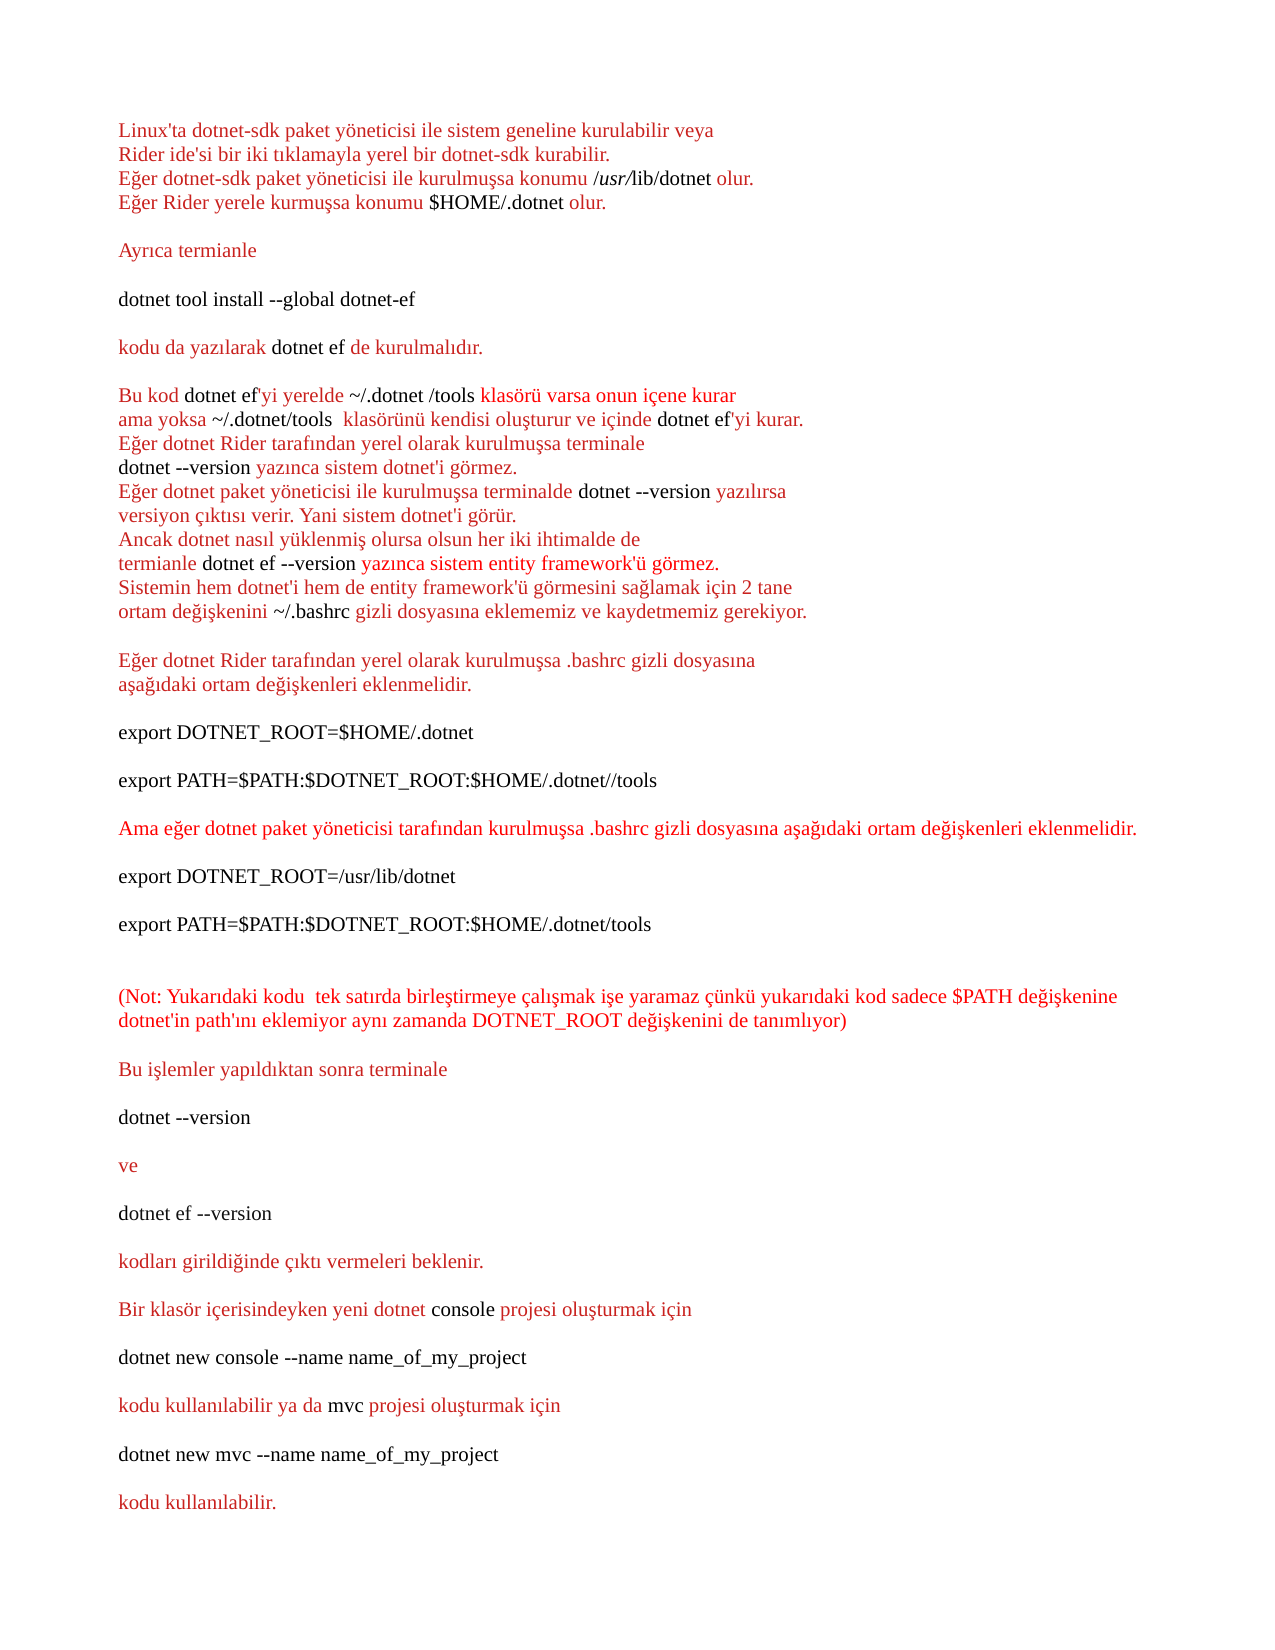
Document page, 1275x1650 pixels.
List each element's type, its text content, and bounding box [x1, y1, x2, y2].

text dotnet ef --version [118, 1201, 1157, 1225]
text export PATH=$PATH:$DOTNET_ROOT:$HOME/.dotnet/tools [118, 912, 1157, 936]
text (Not: Yukarıdaki kodu tek satırda birleştirmeye çalışmak işe yaramaz çünkü yukarıdaki kod sadece $PATH değişkenine dotnet'in path'ını eklemiyor aynı zamanda DOTNET_ROOT değişkenini de tanımlıyor) [118, 984, 1157, 1032]
text kodu da yazılarak dotnet ef de kurulmalıdır. [118, 335, 1157, 359]
text ve [118, 1153, 1157, 1177]
text Ama eğer dotnet paket yöneticisi tarafından kurulmuşsa .bashrc gizli dosyasına aşağıdaki ortam değişkenleri eklenmelidir. [118, 816, 1157, 840]
text dotnet --version yazınca sistem dotnet'i görmez. [118, 455, 1157, 479]
text kodu kullanılabilir ya da mvc projesi oluşturmak için [118, 1393, 1157, 1417]
text Eğer dotnet-sdk paket yöneticisi ile kurulmuşsa konumu /usr/lib/dotnet olur. [118, 166, 1157, 190]
text versiyon çıktısı verir. Yani sistem dotnet'i görür. [118, 503, 1157, 527]
text aşağıdaki ortam değişkenleri eklenmelidir. [118, 672, 1157, 696]
text Eğer dotnet Rider tarafından yerel olarak kurulmuşsa terminale [118, 431, 1157, 455]
text dotnet --version [118, 1105, 1157, 1129]
text kodu kullanılabilir. [118, 1490, 1157, 1514]
text export DOTNET_ROOT=/usr/lib/dotnet [118, 864, 1157, 888]
text ortam değişkenini ~/.bashrc gizli dosyasına eklememiz ve kaydetmemiz gerekiyor. [118, 599, 1157, 623]
text Ayrıca termianle [118, 238, 1157, 262]
text Eğer dotnet paket yöneticisi ile kurulmuşsa terminalde dotnet --version yazılırsa [118, 479, 1157, 503]
text dotnet tool install --global dotnet-ef [118, 287, 1157, 311]
text ama yoksa ~/.dotnet/tools klasörünü kendisi oluşturur ve içinde dotnet ef'yi kurar. [118, 407, 1157, 431]
text dotnet new console --name name_of_my_project [118, 1345, 1157, 1369]
text Eğer Rider yerele kurmuşsa konumu $HOME/.dotnet olur. [118, 190, 1157, 214]
text export DOTNET_ROOT=$HOME/.dotnet [118, 720, 1157, 744]
text Sistemin hem dotnet'i hem de entity framework'ü görmesini sağlamak için 2 tane [118, 575, 1157, 599]
text dotnet new mvc --name name_of_my_project [118, 1442, 1157, 1466]
text Eğer dotnet Rider tarafından yerel olarak kurulmuşsa .bashrc gizli dosyasına [118, 647, 1157, 672]
text termianle dotnet ef --version yazınca sistem entity framework'ü görmez. [118, 551, 1157, 575]
text Bir klasör içerisindeyken yeni dotnet console projesi oluşturmak için [118, 1297, 1157, 1321]
text kodları girildiğinde çıktı vermeleri beklenir. [118, 1249, 1157, 1273]
text Rider ide'si bir iki tıklamayla yerel bir dotnet-sdk kurabilir. [118, 142, 1157, 166]
text Linux'ta dotnet-sdk paket yöneticisi ile sistem geneline kurulabilir veya [118, 118, 1157, 142]
text Bu kod dotnet ef'yi yerelde ~/.dotnet /tools klasörü varsa onun içene kurar [118, 383, 1157, 407]
text export PATH=$PATH:$DOTNET_ROOT:$HOME/.dotnet//tools [118, 768, 1157, 792]
text Bu işlemler yapıldıktan sonra terminale [118, 1057, 1157, 1081]
text Ancak dotnet nasıl yüklenmiş olursa olsun her iki ihtimalde de [118, 527, 1157, 551]
